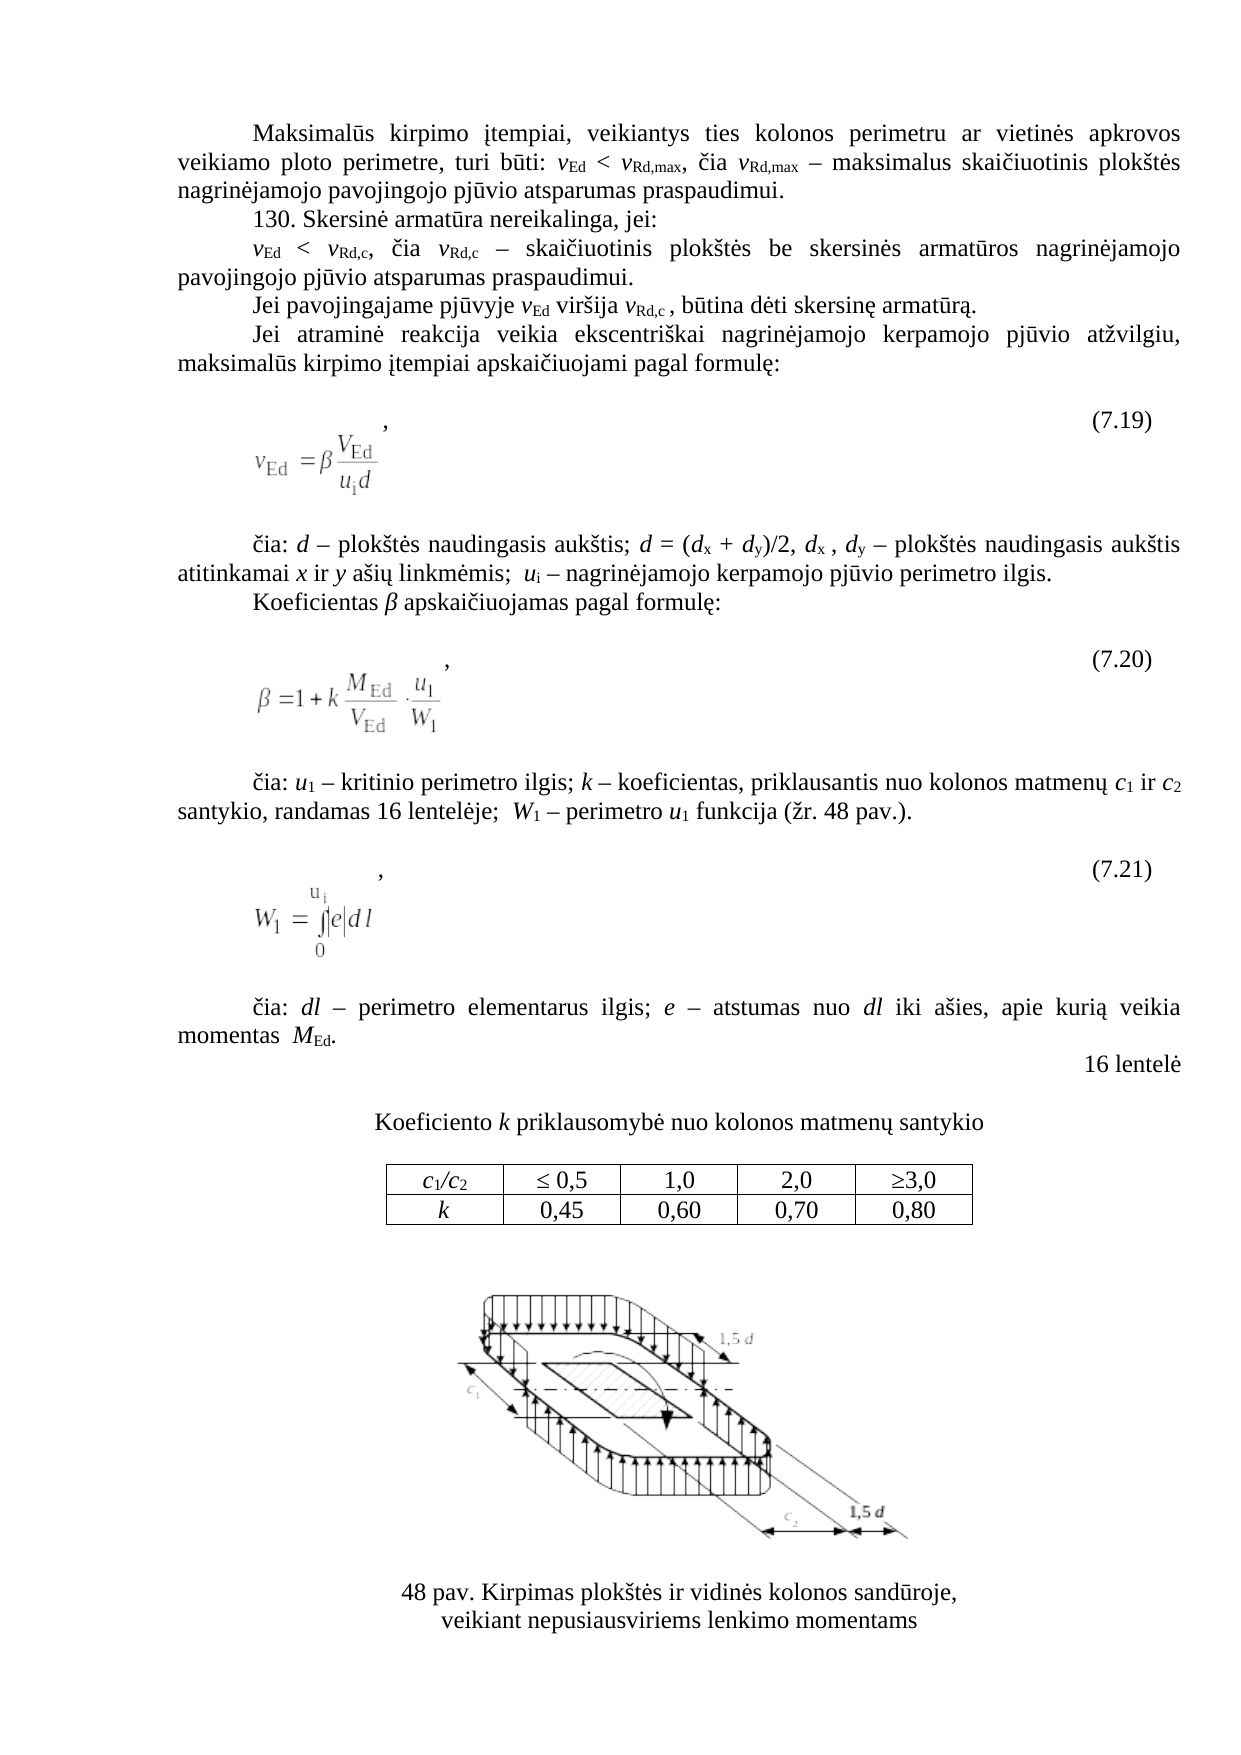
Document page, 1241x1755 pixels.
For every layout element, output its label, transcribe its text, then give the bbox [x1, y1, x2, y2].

text Jei pavojingajame pjūvyje vEd viršija vRd,c , būtina dėti skersinę armatūrą. [177, 291, 1181, 319]
table_header c1/c2 [387, 1165, 503, 1194]
table_cell 0,60 [621, 1195, 737, 1224]
text veikiant nepusiausviriems lenkimo momentams [177, 1606, 1181, 1634]
text 130. Skersinė armatūra nereikalinga, jei: [177, 204, 1181, 233]
text 48 pav. Kirpimas plokštės ir vidinės kolonos sandūroje, [177, 1577, 1181, 1606]
table_cell 0,80 [856, 1195, 972, 1224]
table_cell 0,70 [738, 1195, 855, 1224]
text čia: u1 – kritinio perimetro ilgis; k – koeficientas, priklausantis nuo kolonos matmenų c1 ir c2 santykio, randamas 16 lentelėje; W1 – perimetro u1 funkcija (žr. 48 pav.). [177, 767, 1181, 825]
table_header 2,0 [738, 1165, 855, 1194]
text , (7.20) [177, 644, 1181, 739]
text Maksimalūs kirpimo įtempiai, veikiantys ties kolonos perimetru ar vietinės apkrovos veikiamo ploto perimetre, turi būti: vEd < vRd,max, čia vRd,max – maksimalus skaičiuotinis plokštės nagrinėjamojo pavojingojo pjūvio atsparumas praspaudimui. [177, 118, 1181, 204]
text Koeficientas β apskaičiuojamas pagal formulę: [177, 587, 1181, 615]
text 16 lentelė [177, 1049, 1181, 1078]
text vEd < vRd,c, čia vRd,c – skaičiuotinis plokštės be skersinės armatūros nagrinėjamojo pavojingojo pjūvio atsparumas praspaudimui. [177, 233, 1181, 291]
table_cell 0,45 [504, 1195, 620, 1224]
text , (7.21) [177, 854, 1181, 963]
table_header ≥3,0 [856, 1165, 972, 1194]
text , (7.19) [177, 406, 1181, 500]
text Koeficiento k priklausomybė nuo kolonos matmenų santykio [177, 1107, 1181, 1136]
text čia: dl – perimetro elementarus ilgis; e – atstumas nuo dl iki ašies, apie kurią veikia momentas MEd. [177, 992, 1181, 1049]
table_cell k [387, 1195, 503, 1224]
table_header ≤ 0,5 [504, 1165, 620, 1194]
text Jei atraminė reakcija veikia ekscentriškai nagrinėjamojo kerpamojo pjūvio atžvilgiu, maksimalūs kirpimo įtempiai apskaičiuojami pagal formulę: [177, 319, 1181, 377]
text čia: d – plokštės naudingasis aukštis; d = (dx + dy)/2, dx , dy – plokštės naudingasis aukštis atitinkamai x ir y ašių linkmėmis; ui – nagrinėjamojo kerpamojo pjūvio perimetro ilgis. [177, 529, 1181, 587]
table_header 1,0 [621, 1165, 737, 1194]
